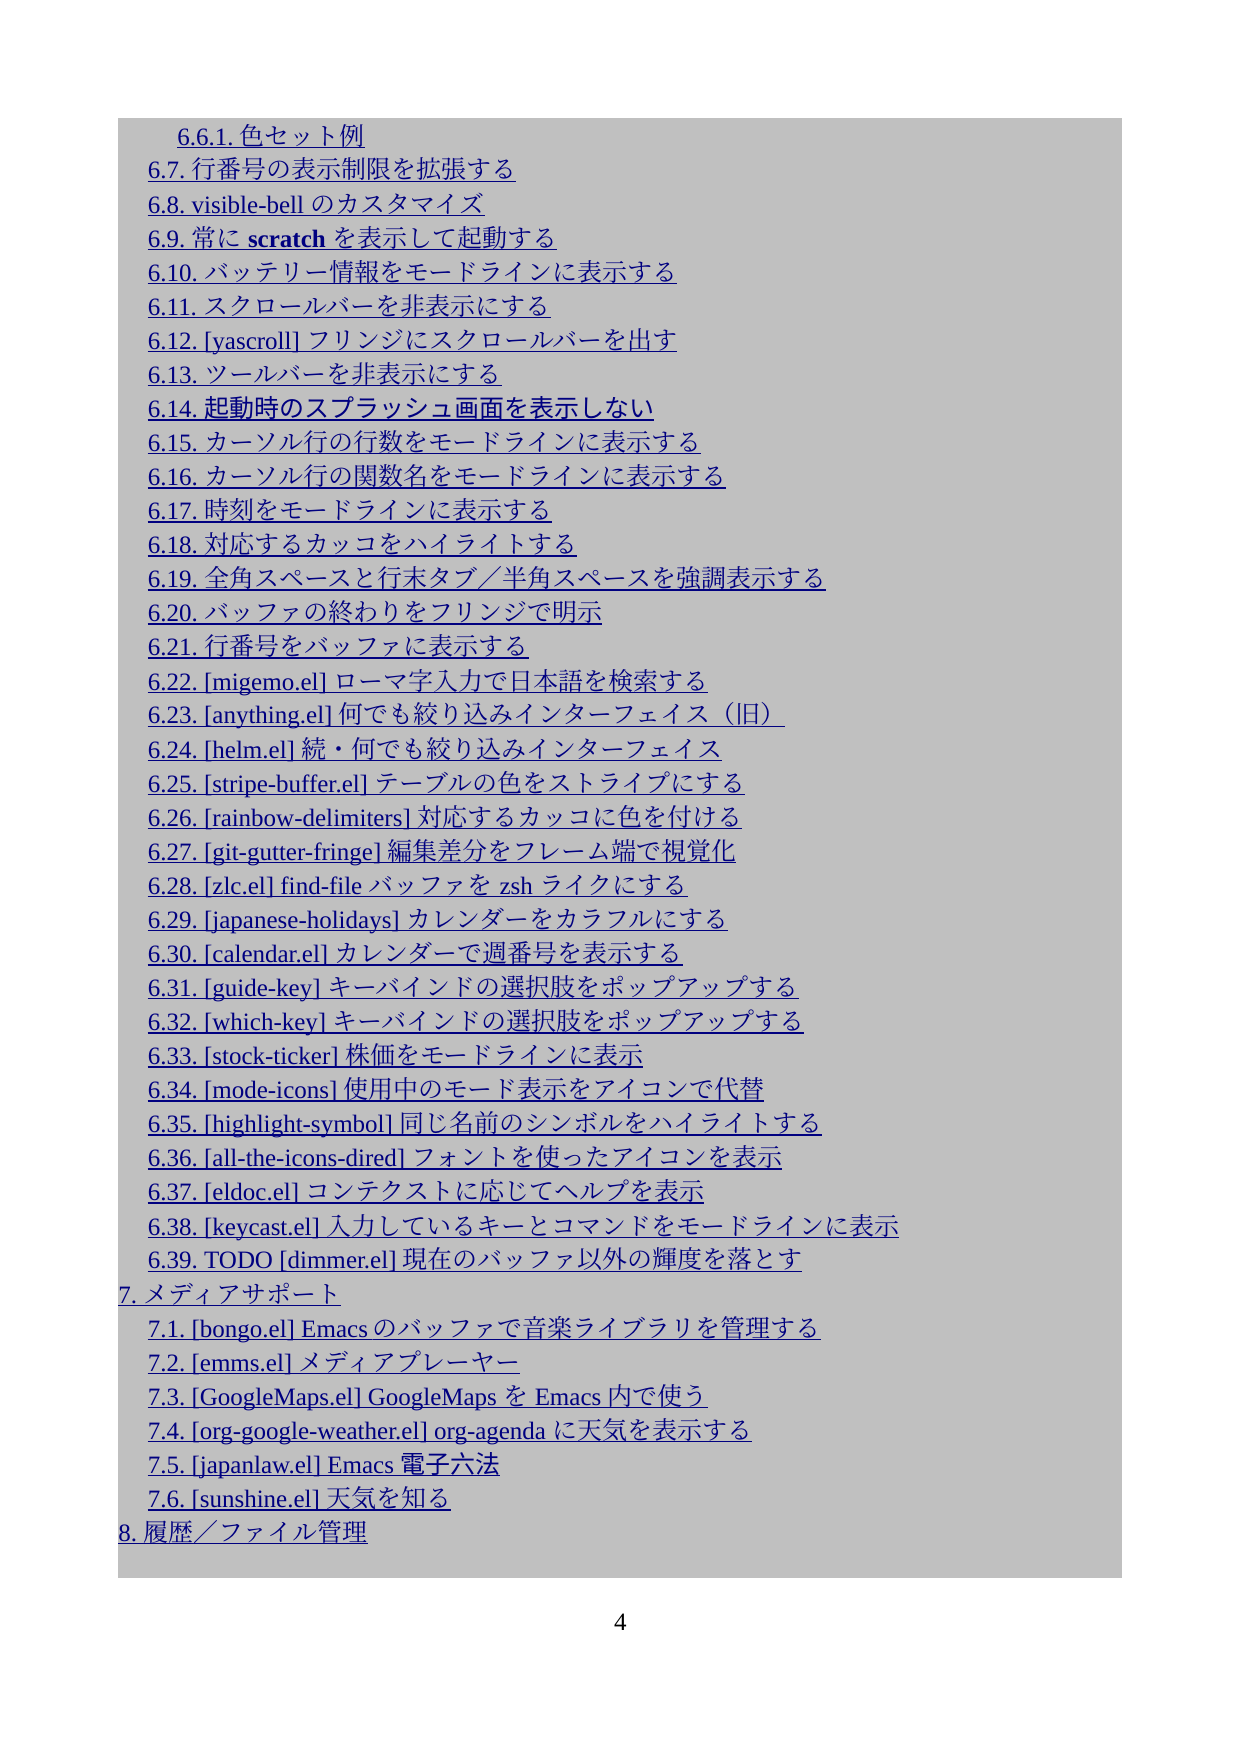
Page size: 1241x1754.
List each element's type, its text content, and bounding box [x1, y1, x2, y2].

text 7. メディアサポート [118, 1276, 1122, 1310]
text 6.10. バッテリー情報をモードラインに表示する [148, 254, 1122, 288]
text 7.2. [emms.el] メディアプレーヤー [148, 1344, 1122, 1378]
text 6.18. 対応するカッコをハイライトする [148, 527, 1122, 561]
text 6.31. [guide-key] キーバインドの選択肢をポップアップする [148, 970, 1122, 1004]
text 6.30. [calendar.el] カレンダーで週番号を表示する [148, 936, 1122, 970]
text 6.25. [stripe-buffer.el] テーブルの色をストライプにする [148, 765, 1122, 799]
text 7.1. [bongo.el] Emacsのバッファで音楽ライブラリを管理する [148, 1310, 1122, 1344]
text 6.12. [yascroll] フリンジにスクロールバーを出す [148, 322, 1122, 357]
text 6.16. カーソル行の関数名をモードラインに表示する [148, 459, 1122, 493]
text 6.9. 常に scratch を表示して起動する [148, 220, 1122, 254]
text 6.35. [highlight-symbol] 同じ名前のシンボルをハイライトする [148, 1106, 1122, 1140]
text 7.4. [org-google-weather.el] org-agenda に天気を表示する [148, 1412, 1122, 1447]
text 7.5. [japanlaw.el] Emacs 電子六法 [148, 1447, 1122, 1481]
text 6.24. [helm.el] 続・何でも絞り込みインターフェイス [148, 731, 1122, 765]
text 6.22. [migemo.el] ローマ字入力で日本語を検索する [148, 663, 1122, 697]
text 7.3. [GoogleMaps.el] GoogleMaps を Emacs 内で使う [148, 1378, 1122, 1412]
text 6.32. [which-key] キーバインドの選択肢をポップアップする [148, 1004, 1122, 1038]
text 6.21. 行番号をバッファに表示する [148, 629, 1122, 663]
text 6.34. [mode-icons] 使用中のモード表示をアイコンで代替 [148, 1072, 1122, 1106]
text 6.8. visible-bell のカスタマイズ [148, 186, 1122, 220]
text 6.38. [keycast.el] 入力しているキーとコマンドをモードラインに表示 [148, 1208, 1122, 1242]
text 6.11. スクロールバーを非表示にする [148, 288, 1122, 322]
text 7.6. [sunshine.el] 天気を知る [148, 1481, 1122, 1515]
text 6.23. [anything.el] 何でも絞り込みインターフェイス（旧） [148, 697, 1122, 731]
text 6.33. [stock-ticker] 株価をモードラインに表示 [148, 1038, 1122, 1072]
text 6.15. カーソル行の行数をモードラインに表示する [148, 425, 1122, 459]
text 6.17. 時刻をモードラインに表示する [148, 493, 1122, 527]
text 6.7. 行番号の表示制限を拡張する [148, 152, 1122, 186]
text 6.6.1. 色セット例 [177, 118, 1122, 152]
text 6.19. 全角スペースと行末タブ／半角スペースを強調表示する [148, 561, 1122, 595]
text 6.14. 起動時のスプラッシュ画面を表示しない [148, 391, 1122, 425]
text 6.27. [git-gutter-fringe] 編集差分をフレーム端で視覚化 [148, 833, 1122, 867]
text 8. 履歴／ファイル管理 [118, 1515, 1122, 1549]
text 6.20. バッファの終わりをフリンジで明示 [148, 595, 1122, 629]
text 6.26. [rainbow-delimiters] 対応するカッコに色を付ける [148, 799, 1122, 833]
text 6.39. TODO [dimmer.el] 現在のバッファ以外の輝度を落とす [148, 1242, 1122, 1276]
text 6.29. [japanese-holidays] カレンダーをカラフルにする [148, 902, 1122, 936]
text 6.37. [eldoc.el] コンテクストに応じてヘルプを表示 [148, 1174, 1122, 1208]
text 6.36. [all-the-icons-dired] フォントを使ったアイコンを表示 [148, 1140, 1122, 1174]
text 6.13. ツールバーを非表示にする [148, 357, 1122, 391]
text 6.28. [zlc.el] find-file バッファを zsh ライクにする [148, 867, 1122, 902]
